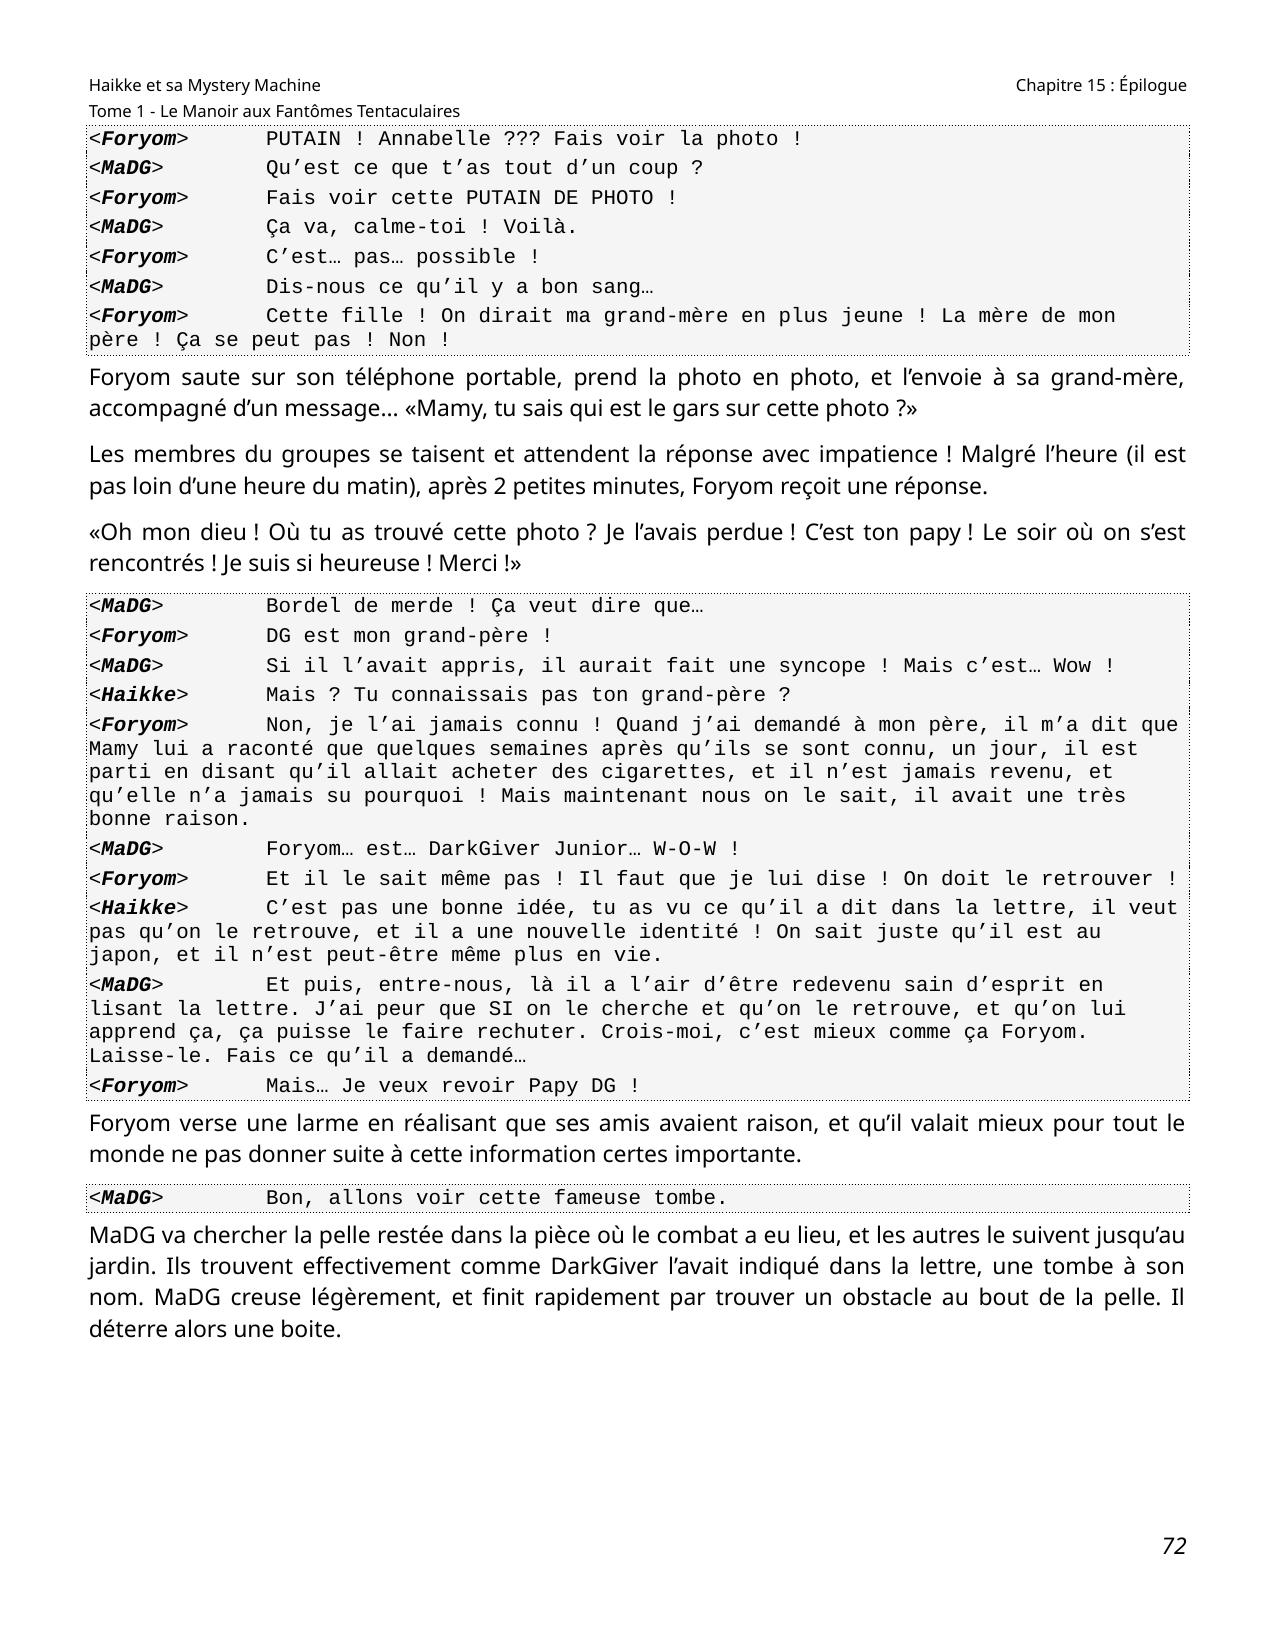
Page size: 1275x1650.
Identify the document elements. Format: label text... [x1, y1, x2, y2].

text <Haikke> Mais ? Tu connaissais pas ton grand-père ? [86, 682, 1189, 708]
text «Oh mon dieu ! Où tu as trouvé cette photo ? Je l’avais perdue ! C’est ton papy ! Le soir où on s’est rencontrés ! Je suis si heureuse ! Merci !» [88, 516, 1186, 578]
text <MaDG> Dis-nous ce qu’il y a bon sang… [86, 273, 1189, 299]
text <MaDG> Bon, allons voir cette fameuse tombe. [86, 1184, 1189, 1213]
text <Haikke> C’est pas une bonne idée, tu as vu ce qu’il a dit dans la lettre, il veut pas qu’on le retrouve, et il a une nouvelle identité ! On sait juste qu’il est au japon, et il n’est peut-être même plus en vie. [86, 894, 1189, 968]
text <MaDG> Qu’est ce que t’as tout d’un coup ? [86, 155, 1189, 181]
text <Foryom> Non, je l’ai jamais connu ! Quand j’ai demandé à mon père, il m’a dit que Mamy lui a raconté que quelques semaines après qu’ils se sont connu, un jour, il est parti en disant qu’il allait acheter des cigarettes, et il n’est jamais revenu, et qu’elle n’a jamais su pourquoi ! Mais maintenant nous on le sait, il avait une très bonne raison. [86, 711, 1189, 832]
text <MaDG> Foryom… est… DarkGiver Junior… W-O-W ! [86, 835, 1189, 862]
text MaDG va chercher la pelle restée dans la pièce où le combat a eu lieu, et les autres le suivent jusqu’au jardin. Ils trouvent effectivement comme DarkGiver l’avait indiqué dans la lettre, une tombe à son nom. MaDG creuse légèrement, et finit rapidement par trouver un obstacle au bout de la pelle. Il déterre alors une boite. [88, 1219, 1186, 1344]
text Foryom saute sur son téléphone portable, prend la photo en photo, et l’envoie à sa grand-mère, accompagné d’un message… «Mamy, tu sais qui est le gars sur cette photo ?» [88, 361, 1186, 423]
text Foryom verse une larme en réalisant que ses amis avaient raison, et qu’il valait mieux pour tout le monde ne pas donner suite à cette information certes importante. [88, 1107, 1186, 1169]
text <Foryom> Et il le sait même pas ! Il faut que je lui dise ! On doit le retrouver ! [86, 865, 1189, 891]
text <Foryom> PUTAIN ! Annabelle ??? Fais voir la photo ! [86, 125, 1189, 151]
text <Foryom> Fais voir cette PUTAIN DE PHOTO ! [86, 184, 1189, 211]
text <Foryom> DG est mon grand-père ! [86, 622, 1189, 649]
text <Foryom> C’est… pas… possible ! [86, 243, 1189, 270]
text <MaDG> Ça va, calme-toi ! Voilà. [86, 214, 1189, 240]
text <MaDG> Si il l’avait appris, il aurait fait une syncope ! Mais c’est… Wow ! [86, 652, 1189, 678]
text <Foryom> Cette fille ! On dirait ma grand-mère en plus jeune ! La mère de mon père ! Ça se peut pas ! Non ! [86, 303, 1189, 355]
text <MaDG> Bordel de merde ! Ça veut dire que… [86, 593, 1189, 619]
text Les membres du groupes se taisent et attendent la réponse avec impatience ! Malgré l’heure (il est pas loin d’une heure du matin), après 2 petites minutes, Foryom reçoit une réponse. [88, 438, 1186, 501]
text <MaDG> Et puis, entre-nous, là il a l’air d’être redevenu sain d’esprit en lisant la lettre. J’ai peur que SI on le cherche et qu’on le retrouve, et qu’on lui apprend ça, ça puisse le faire rechuter. Crois-moi, c’est mieux comme ça Foryom. Laisse-le. Fais ce qu’il a demandé… [86, 971, 1189, 1069]
text <Foryom> Mais… Je veux revoir Papy DG ! [86, 1072, 1189, 1101]
